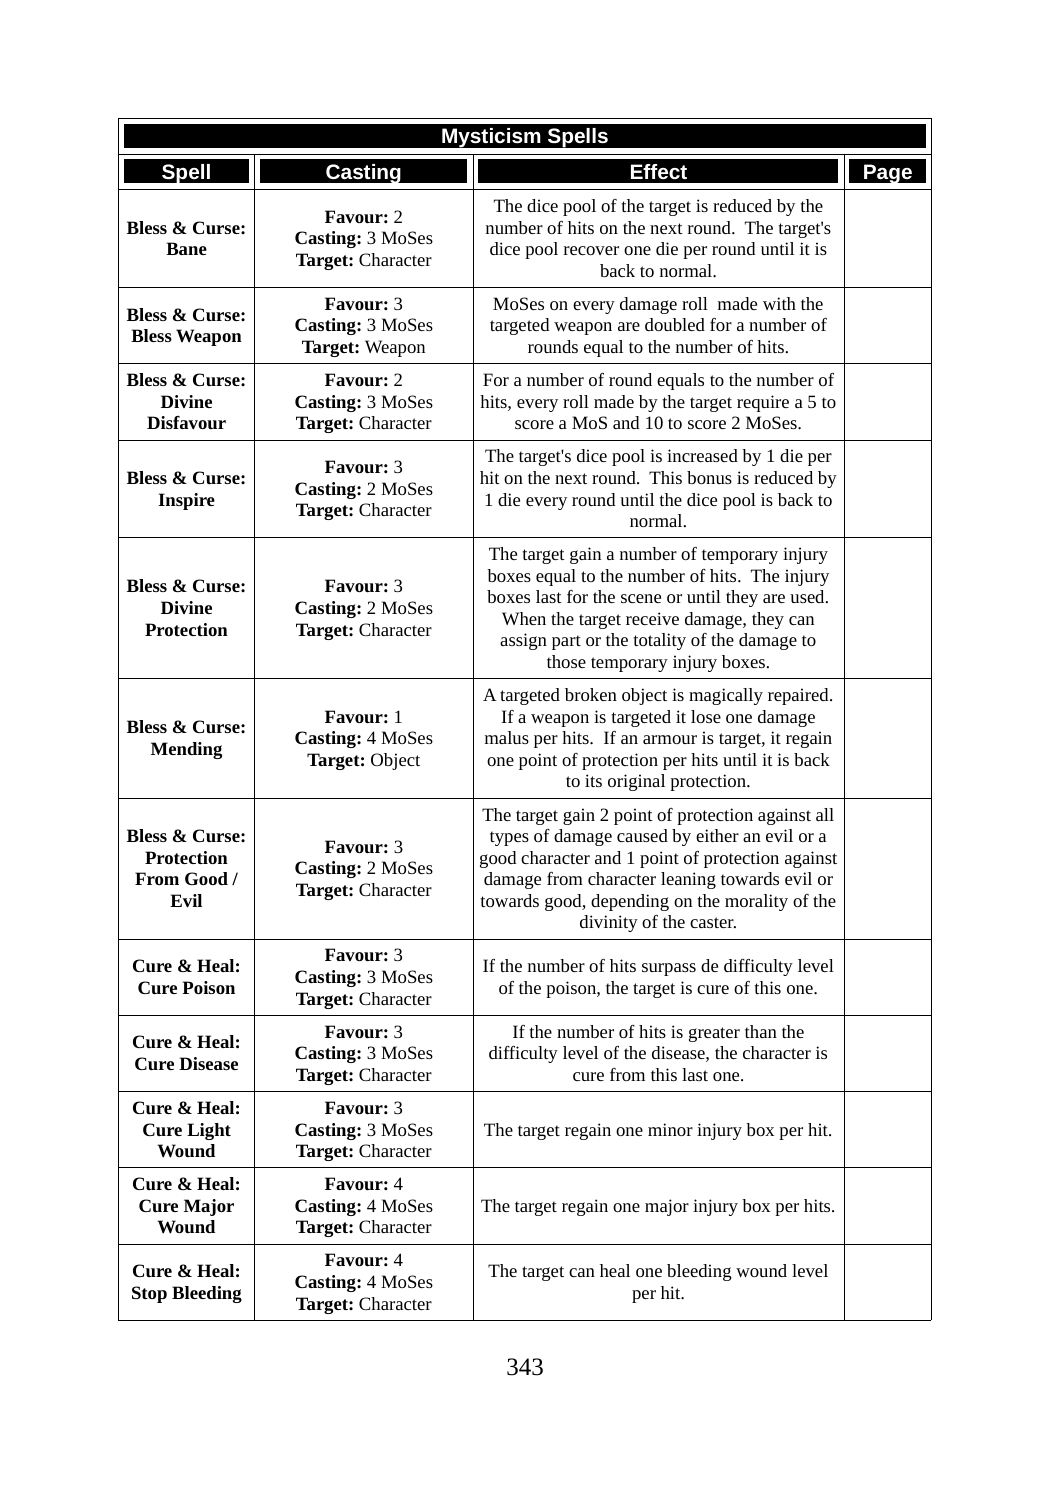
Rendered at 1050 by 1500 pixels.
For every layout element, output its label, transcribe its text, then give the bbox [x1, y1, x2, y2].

table_cell Favour: 3 Casting: 2 MoSes Target: Character [255, 799, 473, 938]
table_cell Cure & Heal: Cure Disease [119, 1016, 254, 1091]
table_cell Bless & Curse: Protection From Good / Evil [119, 799, 254, 938]
table_cell Casting [255, 155, 473, 189]
table_header Mysticism Spells [119, 119, 931, 154]
table_cell Favour: 1 Casting: 4 MoSes Target: Object [255, 679, 473, 798]
table_cell Spell [119, 155, 254, 189]
table_cell Bless & Curse: Divine Disfavour [119, 364, 254, 439]
table_cell The target regain one minor injury box per hit. [474, 1092, 844, 1167]
table_cell Bless & Curse: Mending [119, 679, 254, 798]
table_cell Favour: 3 Casting: 3 MoSes Target: Character [255, 940, 473, 1015]
table_cell [845, 364, 931, 439]
table_cell Bless & Curse: Bane [119, 190, 254, 287]
table_cell Favour: 4 Casting: 4 MoSes Target: Character [255, 1168, 473, 1243]
table_cell The dice pool of the target is reduced by the number of hits on the next round. The target's dice pool recover one die per round until it is back to normal. [474, 190, 844, 287]
table_cell Bless & Curse: Divine Protection [119, 538, 254, 678]
table_cell Bless & Curse: Inspire [119, 441, 254, 537]
table_cell Favour: 2 Casting: 3 MoSes Target: Character [255, 364, 473, 439]
table_cell [845, 679, 931, 798]
table_cell Favour: 3 Casting: 3 MoSes Target: Weapon [255, 288, 473, 363]
table_cell Cure & Heal: Stop Bleeding [119, 1245, 254, 1320]
table_cell Page [845, 155, 931, 189]
table_cell If the number of hits surpass de difficulty level of the poison, the target is cure of this one. [474, 940, 844, 1015]
table_cell [845, 1245, 931, 1320]
table_cell [845, 1016, 931, 1091]
table_cell Cure & Heal: Cure Poison [119, 940, 254, 1015]
table_cell For a number of round equals to the number of hits, every roll made by the target require a 5 to score a MoS and 10 to score 2 MoSes. [474, 364, 844, 439]
table_cell [845, 1168, 931, 1243]
table_cell Favour: 3 Casting: 3 MoSes Target: Character [255, 1016, 473, 1091]
table_cell [845, 799, 931, 938]
table_cell [845, 940, 931, 1015]
table_cell MoSes on every damage roll made with the targeted weapon are doubled for a number of rounds equal to the number of hits. [474, 288, 844, 363]
table_cell [845, 1092, 931, 1167]
table_cell Favour: 3 Casting: 3 MoSes Target: Character [255, 1092, 473, 1167]
table_cell [845, 538, 931, 678]
table_cell Cure & Heal: Cure Major Wound [119, 1168, 254, 1243]
table_cell [845, 190, 931, 287]
table_cell [845, 441, 931, 537]
table_cell Favour: 4 Casting: 4 MoSes Target: Character [255, 1245, 473, 1320]
table_cell The target gain 2 point of protection against all types of damage caused by either an evil or a good character and 1 point of protection against damage from character leaning towards evil or towards good, depending on the morality of the divinity of the caster. [474, 799, 844, 938]
table_cell Bless & Curse: Bless Weapon [119, 288, 254, 363]
table_cell [845, 288, 931, 363]
table_cell Favour: 2 Casting: 3 MoSes Target: Character [255, 190, 473, 287]
table_cell Favour: 3 Casting: 2 MoSes Target: Character [255, 441, 473, 537]
table_cell The target gain a number of temporary injury boxes equal to the number of hits. The injury boxes last for the scene or until they are used. When the target receive damage, they can assign part or the totality of the damage to those temporary injury boxes. [474, 538, 844, 678]
table_cell If the number of hits is greater than the difficulty level of the disease, the character is cure from this last one. [474, 1016, 844, 1091]
table_cell The target regain one major injury box per hits. [474, 1168, 844, 1243]
table_cell A targeted broken object is magically repaired. If a weapon is targeted it lose one damage malus per hits. If an armour is target, it regain one point of protection per hits until it is back to its original protection. [474, 679, 844, 798]
table_cell Cure & Heal: Cure Light Wound [119, 1092, 254, 1167]
table_cell The target can heal one bleeding wound level per hit. [474, 1245, 844, 1320]
table_cell Favour: 3 Casting: 2 MoSes Target: Character [255, 538, 473, 678]
table_cell Effect [474, 155, 844, 189]
table_cell The target's dice pool is increased by 1 die per hit on the next round. This bonus is reduced by 1 die every round until the dice pool is back to normal. [474, 441, 844, 537]
